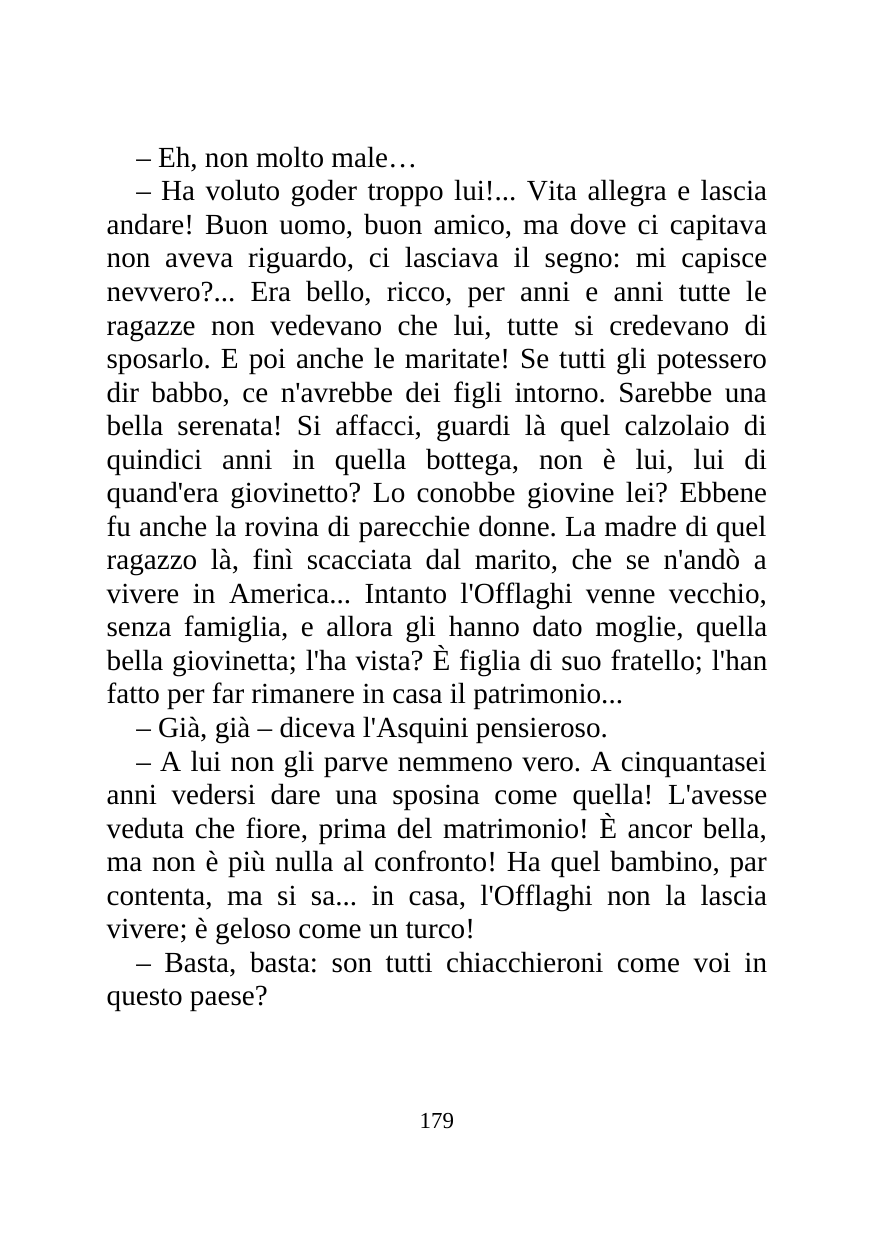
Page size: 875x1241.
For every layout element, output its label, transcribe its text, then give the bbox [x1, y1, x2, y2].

text – Ha voluto goder troppo lui!... Vita allegra e lascia andare! Buon uomo, buon amico, ma dove ci capitava non aveva riguardo, ci lasciava il segno: mi capisce nevvero?... Era bello, ricco, per anni e anni tutte le ragazze non vedevano che lui, tutte si credevano di sposarlo. E poi anche le maritate! Se tutti gli potessero dir babbo, ce n'avrebbe dei figli intorno. Sarebbe una bella serenata! Si affacci, guardi là quel calzolaio di quindici anni in quella bottega, non è lui, lui di quand'era giovinetto? Lo conobbe giovine lei? Ebbene fu anche la rovina di parecchie donne. La madre di quel ragazzo là, finì scacciata dal marito, che se n'andò a vivere in America... Intanto l'Offlaghi venne vecchio, senza famiglia, e allora gli hanno dato moglie, quella bella giovinetta; l'ha vista? È figlia di suo fratello; l'han fatto per far rimanere in casa il patrimonio... [106, 173, 768, 710]
text – Già, già – diceva l'Asquini pensieroso. [106, 710, 768, 744]
text – Eh, non molto male… [106, 140, 768, 173]
text – Basta, basta: son tutti chiacchieroni come voi in questo paese? [106, 945, 768, 1012]
text – A lui non gli parve nemmeno vero. A cinquantasei anni vedersi dare una sposina come quella! L'avesse veduta che fiore, prima del matrimonio! È ancor bella, ma non è più nulla al confronto! Ha quel bambino, par contenta, ma si sa... in casa, l'Offlaghi non la lascia vivere; è geloso come un turco! [106, 744, 768, 945]
